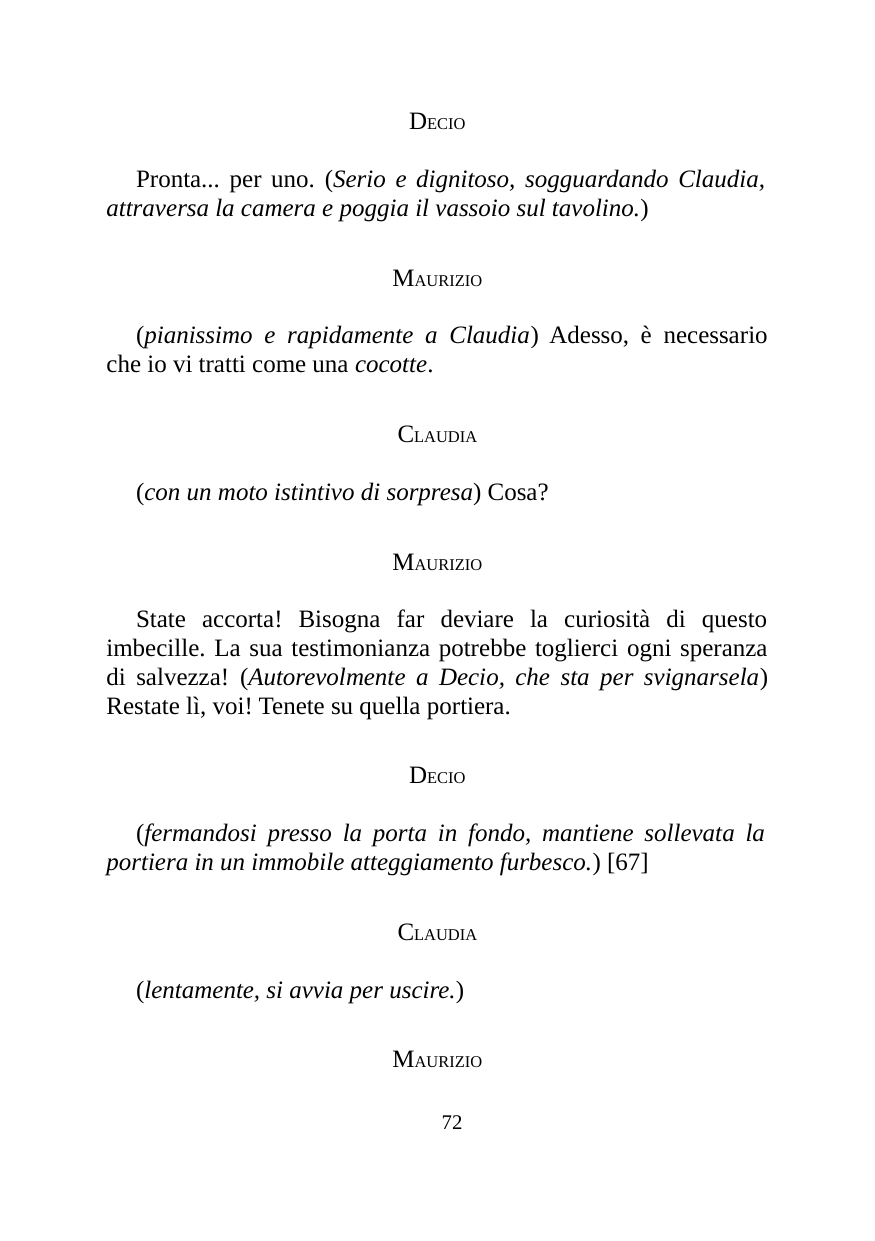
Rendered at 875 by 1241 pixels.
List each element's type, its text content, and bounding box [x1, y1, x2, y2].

text Maurizio [106, 1044, 768, 1073]
text (con un moto istintivo di sorpresa) Cosa? [106, 477, 768, 506]
text (lentamente, si avvia per uscire.) [106, 975, 768, 1003]
text Maurizio [106, 263, 768, 291]
text (fermandosi presso la porta in fondo, mantiene sollevata la portiera in un immobile atteggiamento furbesco.) [67] [106, 818, 768, 876]
text Decio [106, 760, 768, 789]
text (pianissimo e rapidamente a Claudia) Adesso, è necessario che io vi tratti come una cocotte. [106, 321, 768, 378]
text Claudia [106, 917, 768, 946]
text State accorta! Bisogna far deviare la curiosità di questo imbecille. La sua testimonianza potrebbe toglierci ogni speranza di salvezza! (Autorevolmente a Decio, che sta per svignarsela) Restate lì, voi! Tenete su quella portiera. [106, 604, 768, 719]
text Pronta... per uno. (Serio e dignitoso, sogguardando Claudia, attraversa la camera e poggia il vassoio sul tavolino.) [106, 164, 768, 222]
text Decio [106, 106, 768, 135]
text Maurizio [106, 547, 768, 575]
text Claudia [106, 419, 768, 448]
